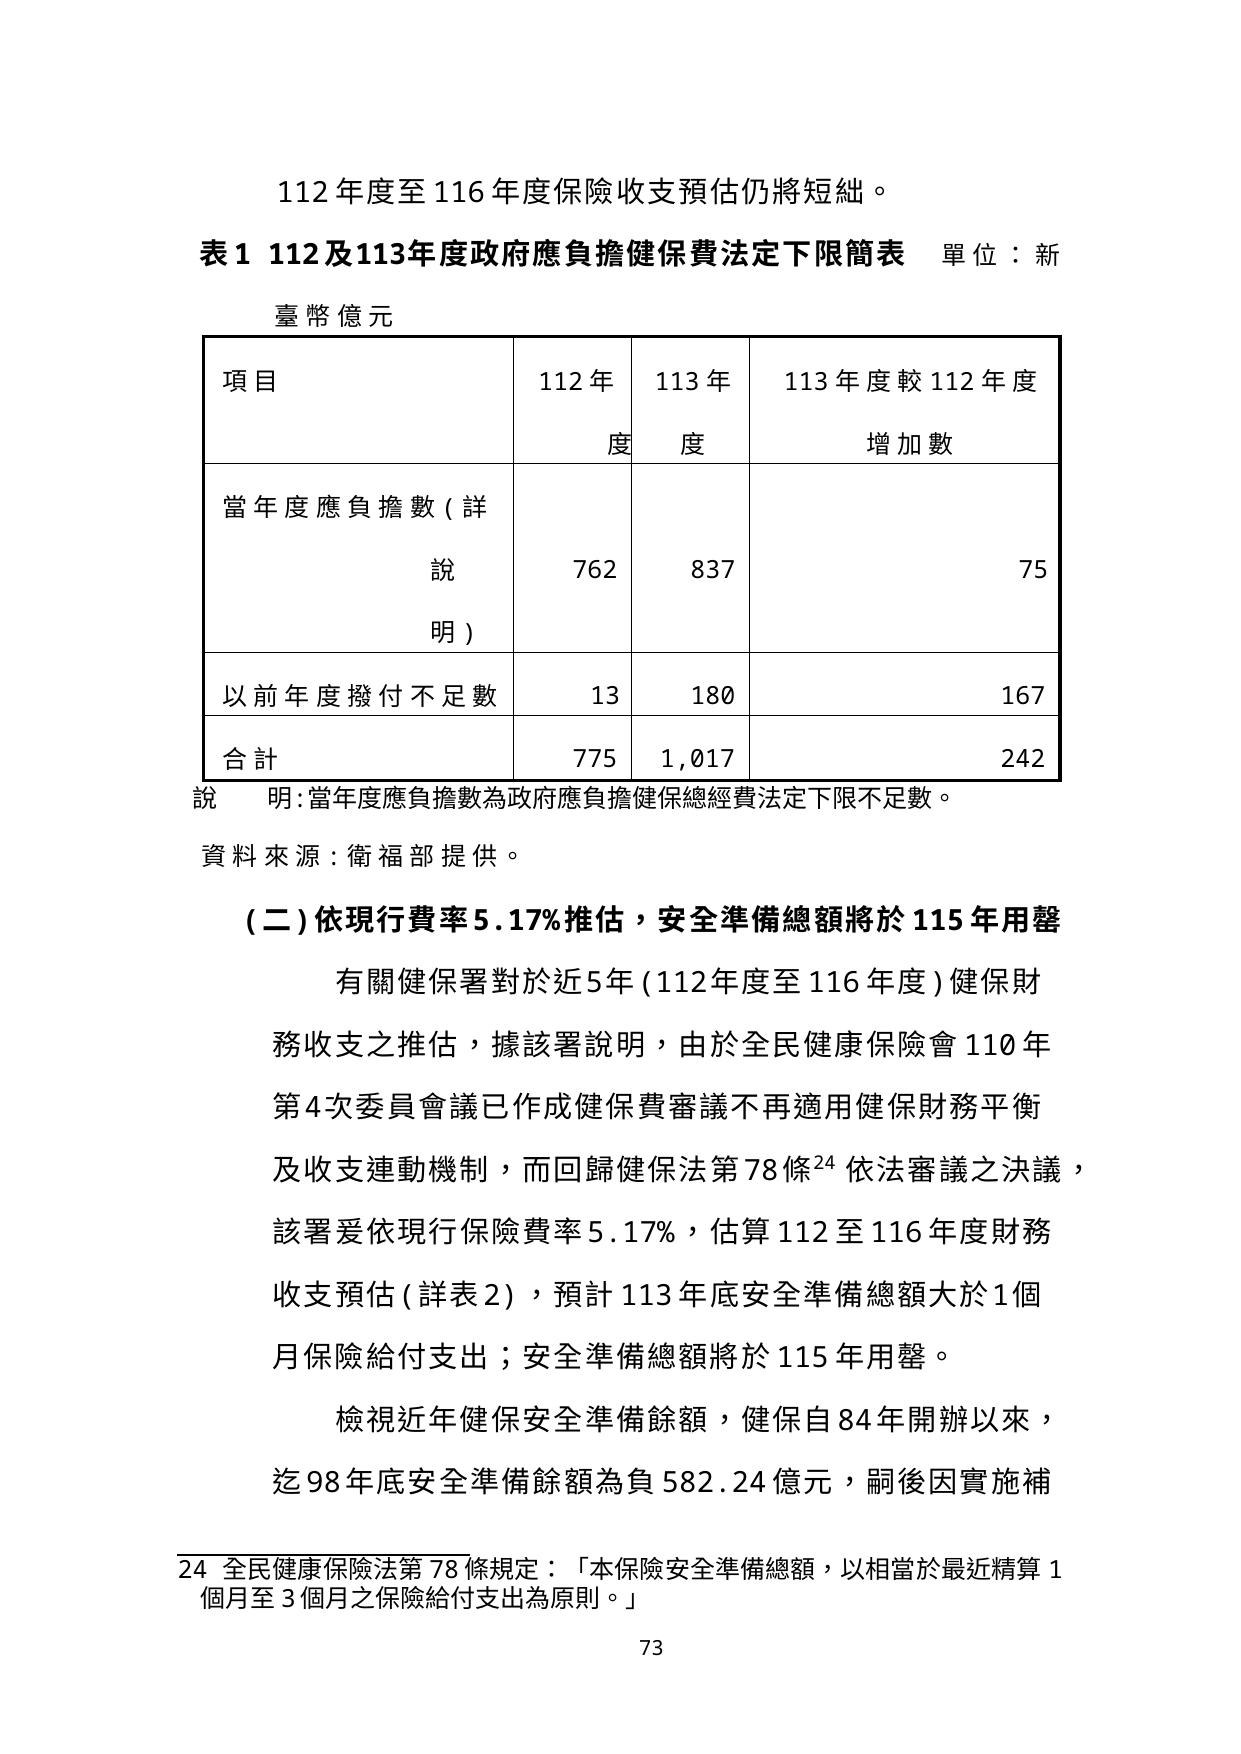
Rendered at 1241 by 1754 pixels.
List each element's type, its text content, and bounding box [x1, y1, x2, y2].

text 說 明:當年度應負擔數為政府應負擔健保總經費法定下限不足數。 [192, 782, 1063, 813]
text 檢視近年健保安全準備餘額，健保自84年開辦以來，迄98年底安全準備餘額為負582.24億元，嗣後因實施補 [266, 1376, 1063, 1501]
table_cell 13 [514, 653, 631, 715]
table_header 113年度 [632, 338, 749, 463]
table_cell 以前年度撥付不足數 [205, 653, 513, 715]
text 資料來源:衛福部提供。 [177, 813, 1063, 876]
table_cell 合計 [205, 716, 513, 779]
table_cell 775 [514, 716, 631, 779]
text 有關健保署對於近5年(112年度至116年度)健保財務收支之推估，據該署說明，由於全民健康保險會110年第4次委員會議已作成健保費審議不再適用健保財務平衡及收支連動機制，而回歸健保法第78條依法審議之決議，該署爰依現行保險費率5.17%，估算112至116年度財務收支預估(詳表2)，預計113年底安全準備總額大於1個月保險給付支出；安全準備總額將於115年用罄。 [266, 938, 1063, 1376]
table_cell 180 [632, 653, 749, 715]
text 112年度至116年度保險收支預估仍將短絀。 [266, 148, 1063, 210]
text 全民健康保險法第78條規定：「本保險安全準備總額，以相當於最近精算1個月至3個月之保險給付支出為原則。」 [177, 1555, 1063, 1613]
table_header 113年度較112年度增加數 [750, 338, 1058, 463]
table_cell 75 [750, 464, 1058, 652]
table_cell 當年度應負擔數(詳說明) [205, 464, 513, 652]
table_cell 167 [750, 653, 1058, 715]
table_cell 762 [514, 464, 631, 652]
text (二)依現行費率5.17%推估，安全準備總額將於115年用罄 [236, 876, 1063, 938]
text 表1 112及113年度政府應負擔健保費法定下限簡表 單位：新臺幣億元 [177, 210, 1092, 335]
table_cell 837 [632, 464, 749, 652]
table_header 項目 [205, 338, 513, 463]
table_cell 1,017 [632, 716, 749, 779]
table_header 112年度 [514, 338, 631, 463]
table_cell 242 [750, 716, 1058, 779]
